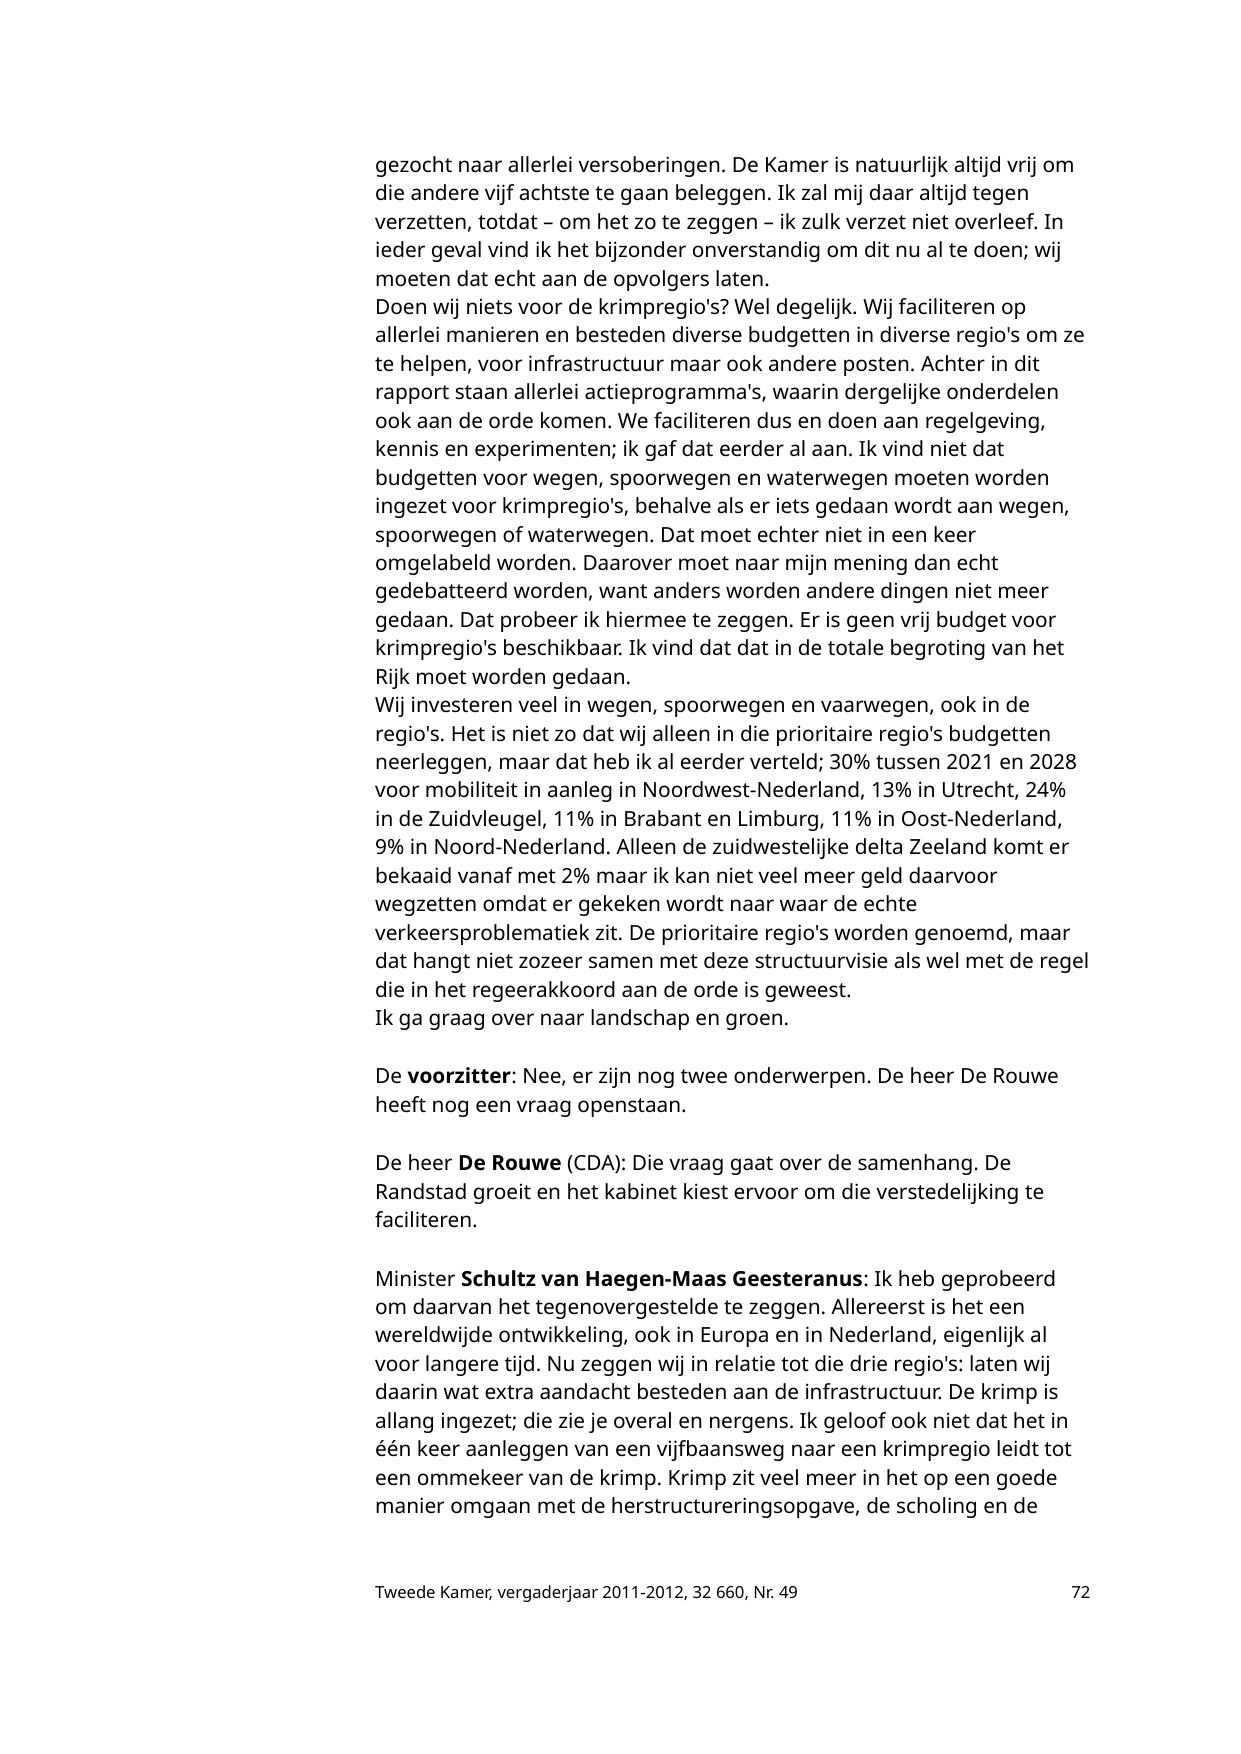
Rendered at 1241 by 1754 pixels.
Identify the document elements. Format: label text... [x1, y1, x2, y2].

text Wij investeren veel in wegen, spoorwegen en vaarwegen, ook in de regio's. Het is niet zo dat wij alleen in die prioritaire regio's budgetten neerleggen, maar dat heb ik al eerder verteld; 30% tussen 2021 en 2028 voor mobiliteit in aanleg in Noordwest-Nederland, 13% in Utrecht, 24% in de Zuidvleugel, 11% in Brabant en Limburg, 11% in Oost-Nederland, 9% in Noord-Nederland. Alleen de zuidwestelijke delta Zeeland komt er bekaaid vanaf met 2% maar ik kan niet veel meer geld daarvoor wegzetten omdat er gekeken wordt naar waar de echte verkeersproblematiek zit. De prioritaire regio's worden genoemd, maar dat hangt niet zozeer samen met deze structuurvisie als wel met de regel die in het regeerakkoord aan de orde is geweest. [375, 690, 1090, 1003]
text Doen wij niets voor de krimpregio's? Wel degelijk. Wij faciliteren op allerlei manieren en besteden diverse budgetten in diverse regio's om ze te helpen, voor infrastructuur maar ook andere posten. Achter in dit rapport staan allerlei actieprogramma's, waarin dergelijke onderdelen ook aan de orde komen. We faciliteren dus en doen aan regelgeving, kennis en experimenten; ik gaf dat eerder al aan. Ik vind niet dat budgetten voor wegen, spoorwegen en waterwegen moeten worden ingezet voor krimpregio's, behalve als er iets gedaan wordt aan wegen, spoorwegen of waterwegen. Dat moet echter niet in een keer omgelabeld worden. Daarover moet naar mijn mening dan echt gedebatteerd worden, want anders worden andere dingen niet meer gedaan. Dat probeer ik hiermee te zeggen. Er is geen vrij budget voor krimpregio's beschikbaar. Ik vind dat dat in de totale begroting van het Rijk moet worden gedaan. [375, 292, 1090, 690]
text Ik ga graag over naar landschap en groen. [375, 1003, 1090, 1032]
text De voorzitter: Nee, er zijn nog twee onderwerpen. De heer De Rouwe heeft nog een vraag openstaan. [375, 1062, 1090, 1118]
text gezocht naar allerlei versoberingen. De Kamer is natuurlijk altijd vrij om die andere vijf achtste te gaan beleggen. Ik zal mij daar altijd tegen verzetten, totdat – om het zo te zeggen – ik zulk verzet niet overleef. In ieder geval vind ik het bijzonder onverstandig om dit nu al te doen; wij moeten dat echt aan de opvolgers laten. [375, 150, 1090, 292]
text Minister Schultz van Haegen-Maas Geesteranus: Ik heb geprobeerd om daarvan het tegenovergestelde te zeggen. Allereerst is het een wereldwijde ontwikkeling, ook in Europa en in Nederland, eigenlijk al voor langere tijd. Nu zeggen wij in relatie tot die drie regio's: laten wij daarin wat extra aandacht besteden aan de infrastructuur. De krimp is allang ingezet; die zie je overal en nergens. Ik geloof ook niet dat het in één keer aanleggen van een vijfbaansweg naar een krimpregio leidt tot een ommekeer van de krimp. Krimp zit veel meer in het op een goede manier omgaan met de herstructureringsopgave, de scholing en de [375, 1264, 1090, 1520]
text De heer De Rouwe (CDA): Die vraag gaat over de samenhang. De Randstad groeit en het kabinet kiest ervoor om die verstedelijking te faciliteren. [375, 1148, 1090, 1234]
